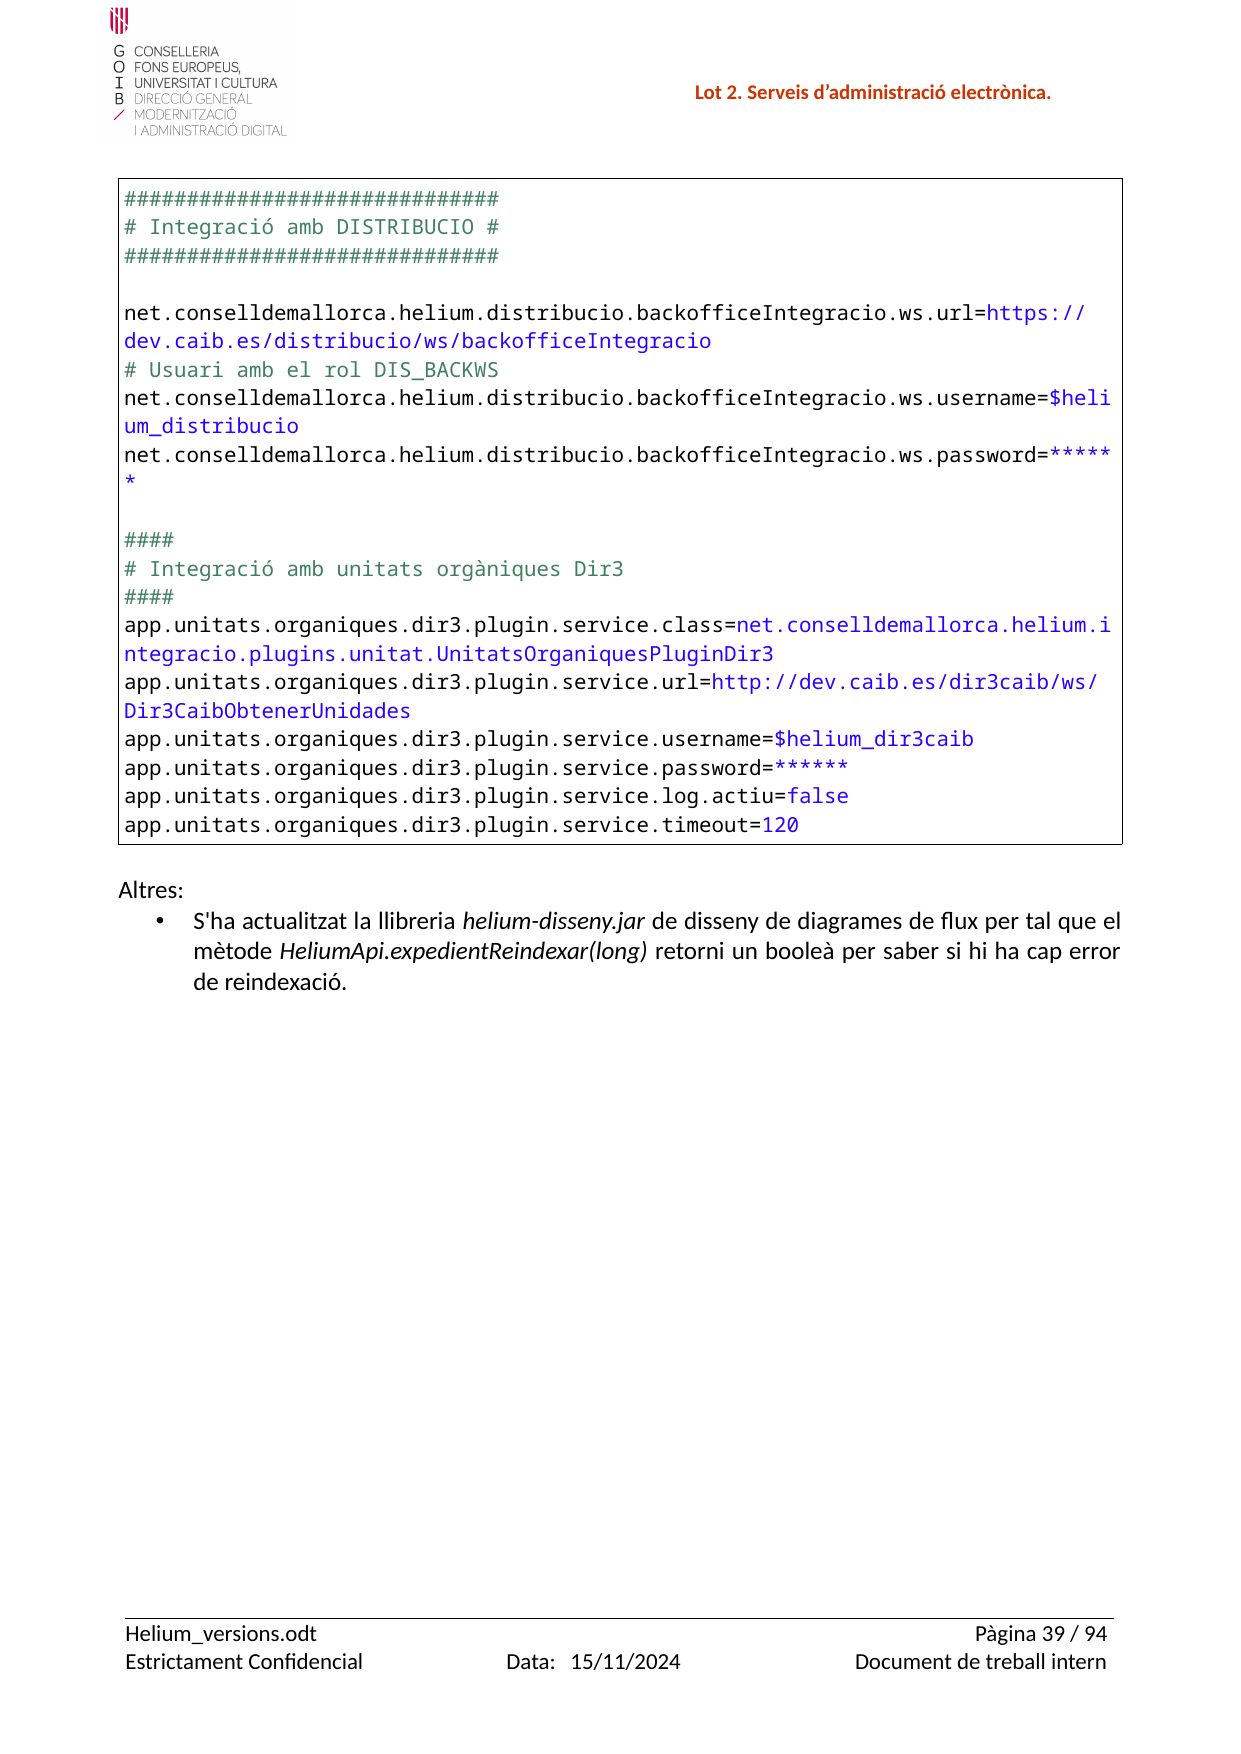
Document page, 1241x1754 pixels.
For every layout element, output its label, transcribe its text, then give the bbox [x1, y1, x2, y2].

text Altres: [118, 874, 1122, 905]
list S'ha actualitzat la llibreria helium-disseny.jar de disseny de diagrames de flux per tal que el mètode HeliumApi.expedientReindexar(long) retorni un booleà per saber si hi ha cap error de reindexació. [156, 905, 1122, 997]
table_header ############################## # Integració amb DISTRIBUCIO # ############################## net.conselldemallorca.helium.distribucio.backofficeIntegracio.ws.url=https://dev.caib.es/distribucio/ws/backofficeIntegracio # Usuari amb el rol DIS_BACKWS net.conselldemallorca.helium.distribucio.backofficeIntegracio.ws.username=$helium_distribucio net.conselldemallorca.helium.distribucio.backofficeIntegracio.ws.password=****** #### # Integració amb unitats orgàniques Dir3 #### app.unitats.organiques.dir3.plugin.service.class=net.conselldemallorca.helium.integracio.plugins.unitat.UnitatsOrganiquesPluginDir3 app.unitats.organiques.dir3.plugin.service.url=http://dev.caib.es/dir3caib/ws/Dir3CaibObtenerUnidades app.unitats.organiques.dir3.plugin.service.username=$helium_dir3caib app.unitats.organiques.dir3.plugin.service.password=****** app.unitats.organiques.dir3.plugin.service.log.actiu=false app.unitats.organiques.dir3.plugin.service.timeout=120 [119, 179, 1122, 844]
picture [100, 0, 297, 144]
